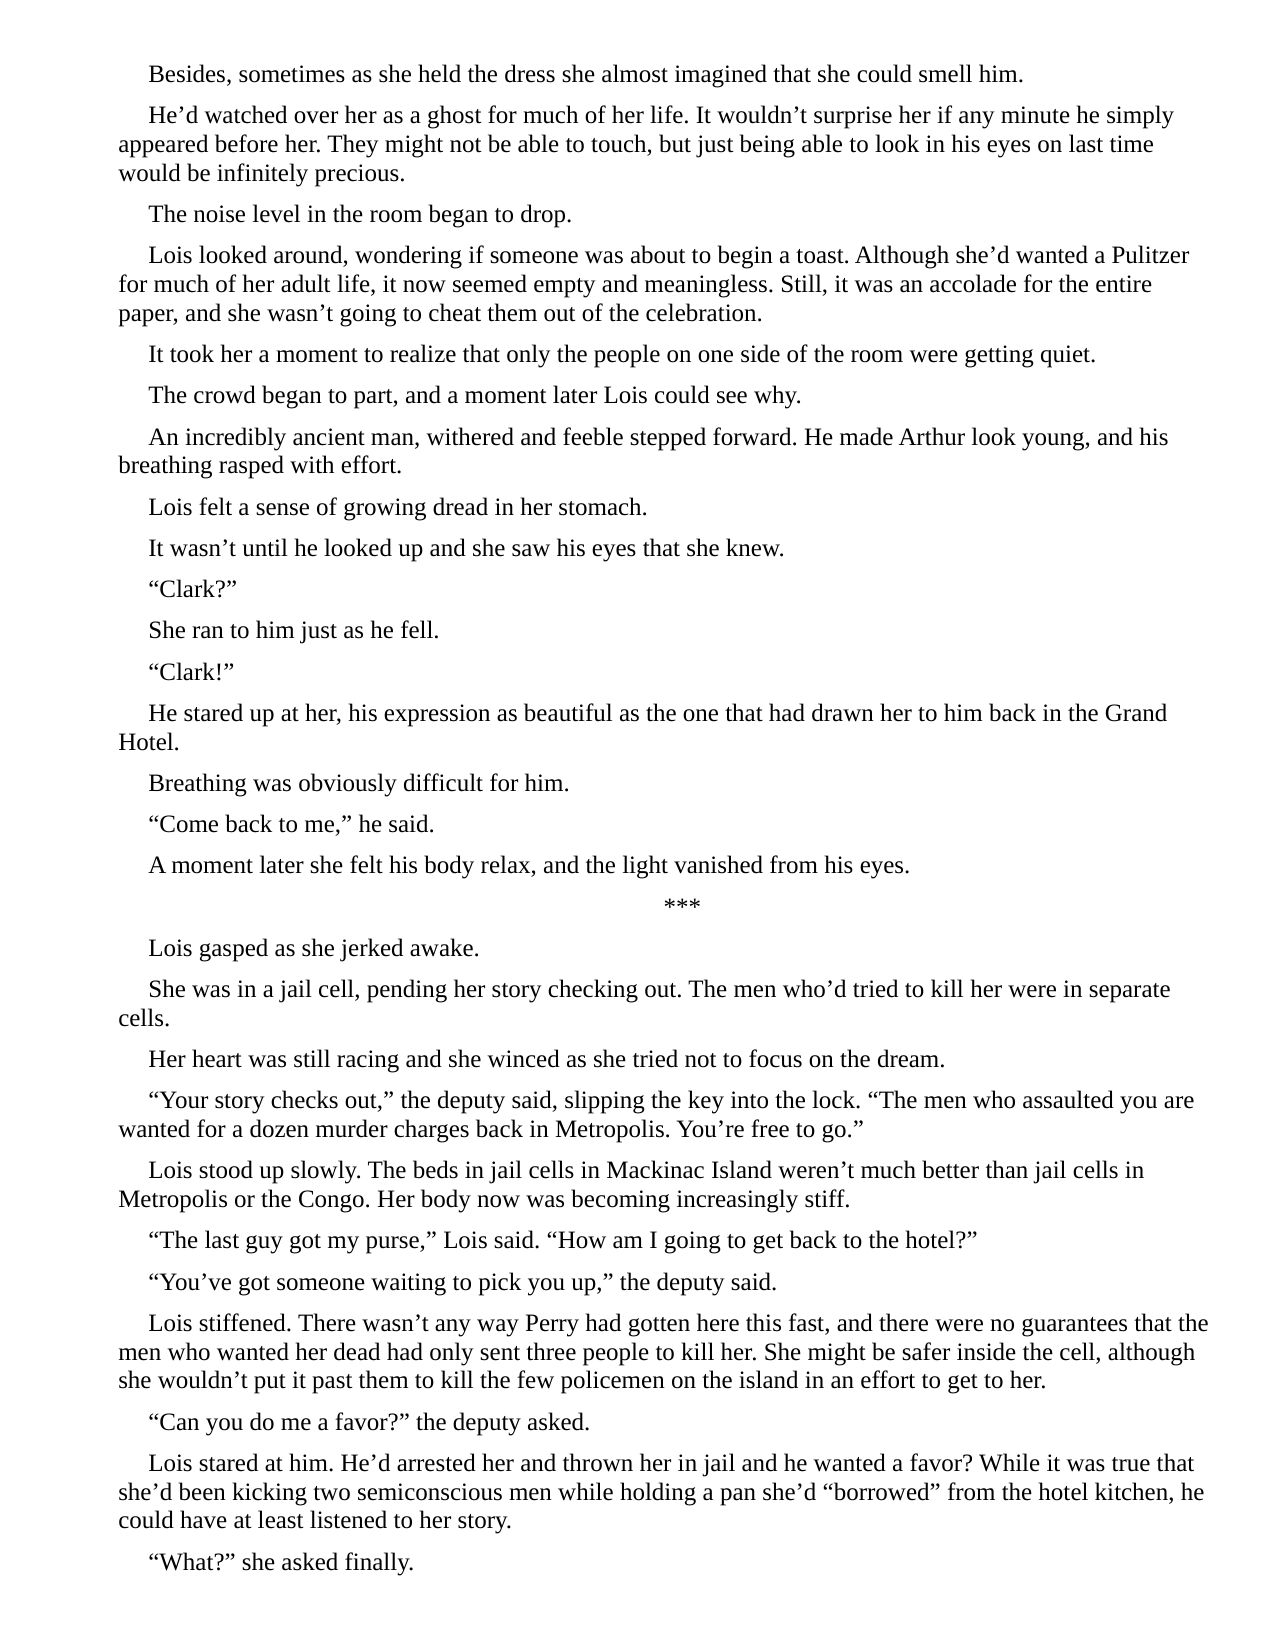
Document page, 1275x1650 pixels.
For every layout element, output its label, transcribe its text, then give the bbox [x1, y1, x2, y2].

text The crowd began to part, and a moment later Lois could see why. [118, 380, 1216, 409]
text It took her a moment to realize that only the people on one side of the room were getting quiet. [118, 339, 1216, 368]
text “What?” she asked finally. [118, 1547, 1216, 1575]
text Besides, sometimes as she held the dress she almost imagined that she could smell him. [118, 59, 1216, 88]
text Lois felt a sense of growing dread in her stomach. [118, 492, 1216, 520]
text Breathing was obviously difficult for him. [118, 768, 1216, 797]
text The noise level in the room began to drop. [118, 199, 1216, 228]
text “Clark!” [118, 657, 1216, 685]
text A moment later she felt his body relax, and the light vanished from his eyes. [118, 850, 1216, 879]
text He’d watched over her as a ghost for much of her life. It wouldn’t surprise her if any minute he simply appeared before her. They might not be able to touch, but just being able to look in his eyes on last time would be infinitely precious. [118, 100, 1216, 187]
text Lois looked around, wondering if someone was about to begin a toast. Although she’d wanted a Pulitzer for much of her adult life, it now seemed empty and meaningless. Still, it was an accolade for the entire paper, and she wasn’t going to cheat them out of the celebration. [118, 240, 1216, 327]
text Lois stiffened. There wasn’t any way Perry had gotten here this fast, and there were no guarantees that the men who wanted her dead had only sent three people to kill her. She might be safer inside the cell, although she wouldn’t put it past them to kill the few policemen on the island in an effort to get to her. [118, 1308, 1216, 1394]
text “You’ve got someone waiting to pick you up,” the deputy said. [118, 1267, 1216, 1295]
text It wasn’t until he looked up and she saw his eyes that she knew. [118, 533, 1216, 562]
text “Can you do me a favor?” the deputy asked. [118, 1407, 1216, 1435]
text *** [118, 892, 1216, 920]
text She ran to him just as he fell. [118, 615, 1216, 644]
text Lois stood up slowly. The beds in jail cells in Mackinac Island weren’t much better than jail cells in Metropolis or the Congo. Her body now was becoming increasingly stiff. [118, 1155, 1216, 1213]
text Lois stared at him. He’d arrested her and thrown her in jail and he wanted a favor? While it was true that she’d been kicking two semiconscious men while holding a pan she’d “borrowed” from the hotel kitchen, he could have at least listened to her story. [118, 1448, 1216, 1534]
text “Your story checks out,” the deputy said, slipping the key into the lock. “The men who assaulted you are wanted for a dozen murder charges back in Metropolis. You’re free to go.” [118, 1085, 1216, 1143]
text An incredibly ancient man, withered and feeble stepped forward. He made Arthur look young, and his breathing rasped with effort. [118, 422, 1216, 479]
text Her heart was still racing and she winced as she tried not to focus on the dream. [118, 1044, 1216, 1073]
text “Come back to me,” he said. [118, 809, 1216, 838]
text She was in a jail cell, pending her story checking out. The men who’d tried to kill her were in separate cells. [118, 974, 1216, 1032]
text “The last guy got my purse,” Lois said. “How am I going to get back to the hotel?” [118, 1225, 1216, 1254]
text “Clark?” [118, 574, 1216, 603]
text He stared up at her, his expression as beautiful as the one that had drawn her to him back in the Grand Hotel. [118, 698, 1216, 755]
text Lois gasped as she jerked awake. [118, 933, 1216, 962]
